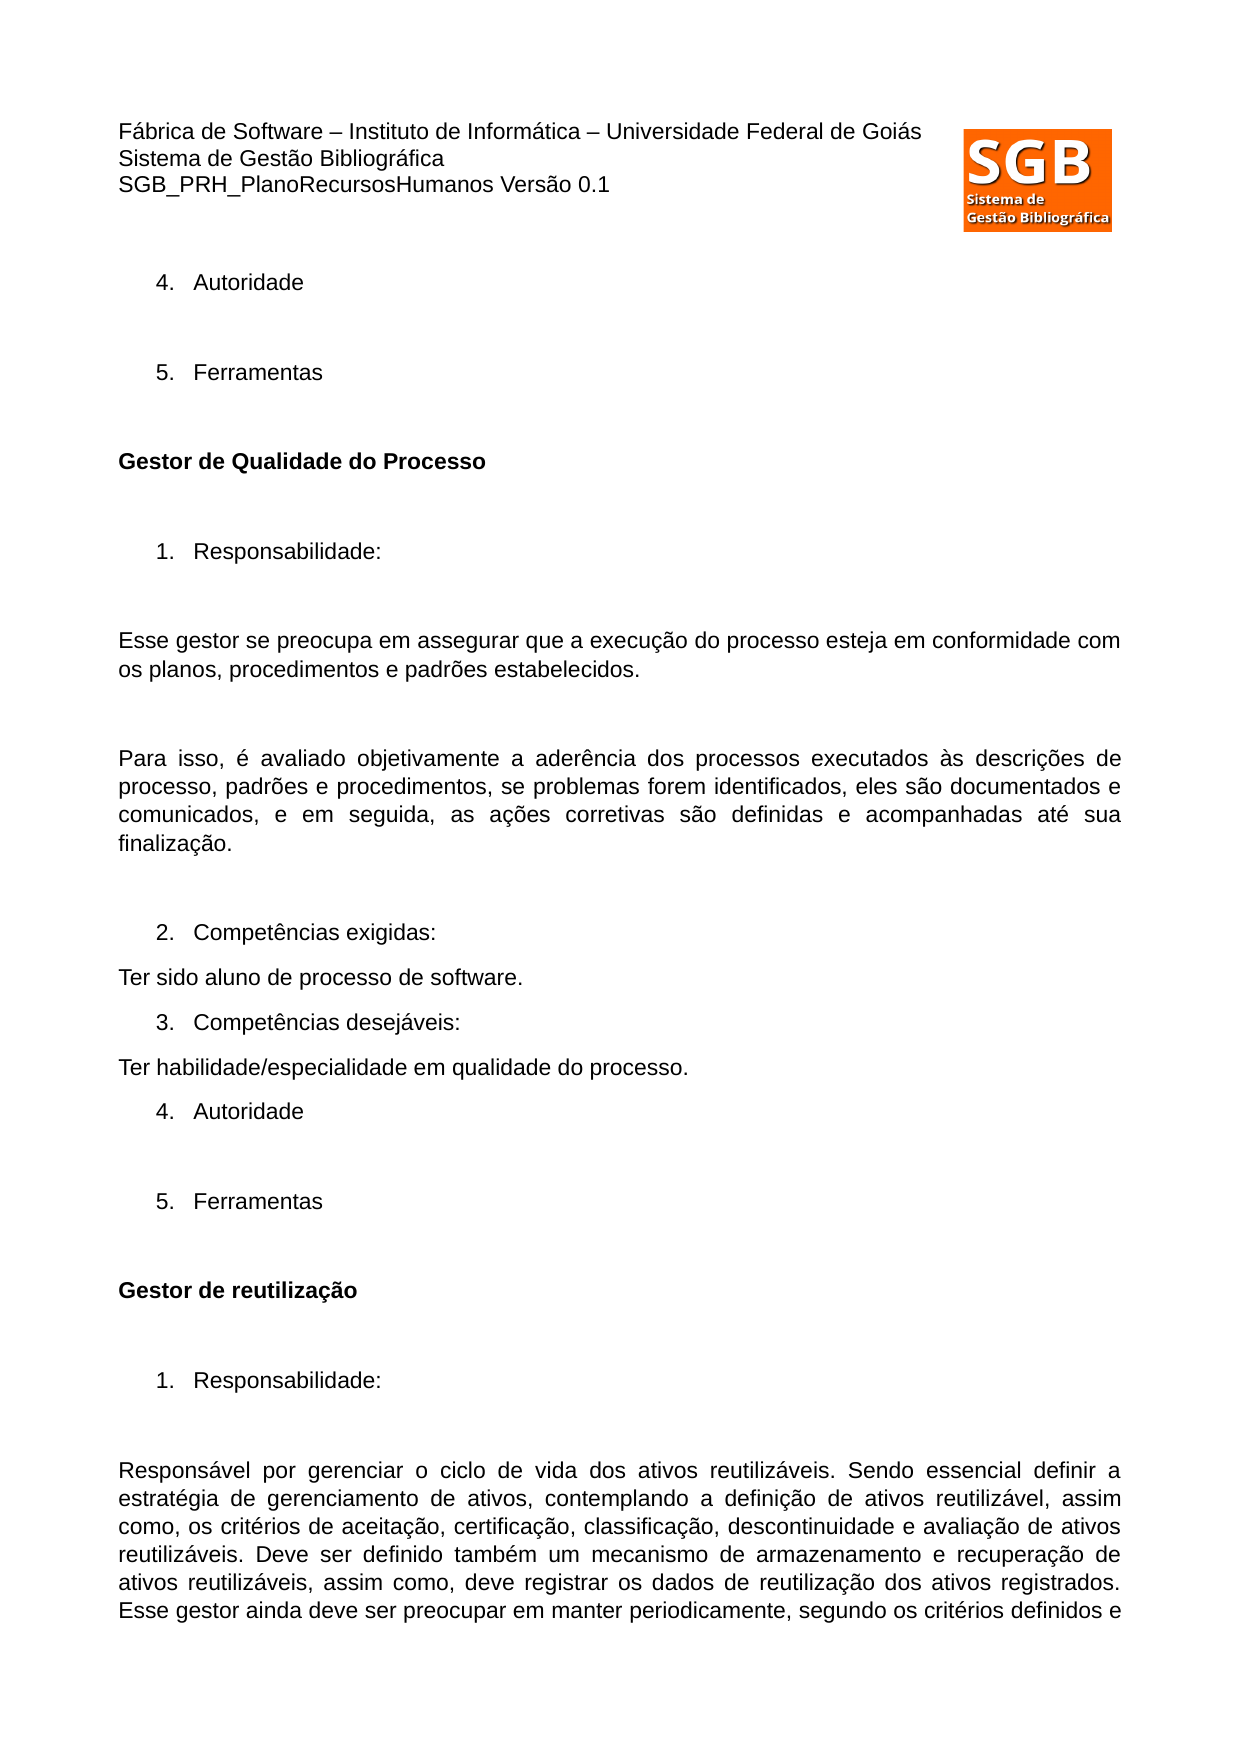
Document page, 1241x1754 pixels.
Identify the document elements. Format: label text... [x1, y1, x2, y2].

text Esse gestor se preocupa em assegurar que a execução do processo esteja em conformidade com os planos, procedimentos e padrões estabelecidos. [118, 627, 1122, 682]
picture [963, 129, 1112, 232]
list Competências exigidas: [156, 919, 1122, 946]
text Ter sido aluno de processo de software. [118, 964, 1122, 990]
text Responsável por gerenciar o ciclo de vida dos ativos reutilizáveis. Sendo essencial definir a estratégia de gerenciamento de ativos, contemplando a definição de ativos reutilizável, assim como, os critérios de aceitação, certificação, classificação, descontinuidade e avaliação de ativos reutilizáveis. Deve ser definido também um mecanismo de armazenamento e recuperação de ativos reutilizáveis, assim como, deve registrar os dados de reutilização dos ativos registrados. Esse gestor ainda deve ser preocupar em manter periodicamente, segundo os critérios definidos e [118, 1457, 1122, 1624]
list Autoridade [156, 1098, 1122, 1125]
text Ter habilidade/especialidade em qualidade do processo. [118, 1053, 1122, 1080]
text Gestor de reutilização [118, 1277, 1122, 1304]
list Ferramentas [156, 359, 1122, 385]
text Para isso, é avaliado objetivamente a aderência dos processos executados às descrições de processo, padrões e procedimentos, se problemas forem identificados, eles são documentados e comunicados, e em seguida, as ações corretivas são definidas e acompanhadas até sua finalização. [118, 745, 1122, 856]
list Responsabilidade: [156, 1367, 1122, 1393]
list Autoridade [156, 269, 1122, 296]
list Ferramentas [156, 1188, 1122, 1214]
list Competências desejáveis: [156, 1009, 1122, 1035]
list Responsabilidade: [156, 538, 1122, 564]
text Gestor de Qualidade do Processo [118, 448, 1122, 475]
